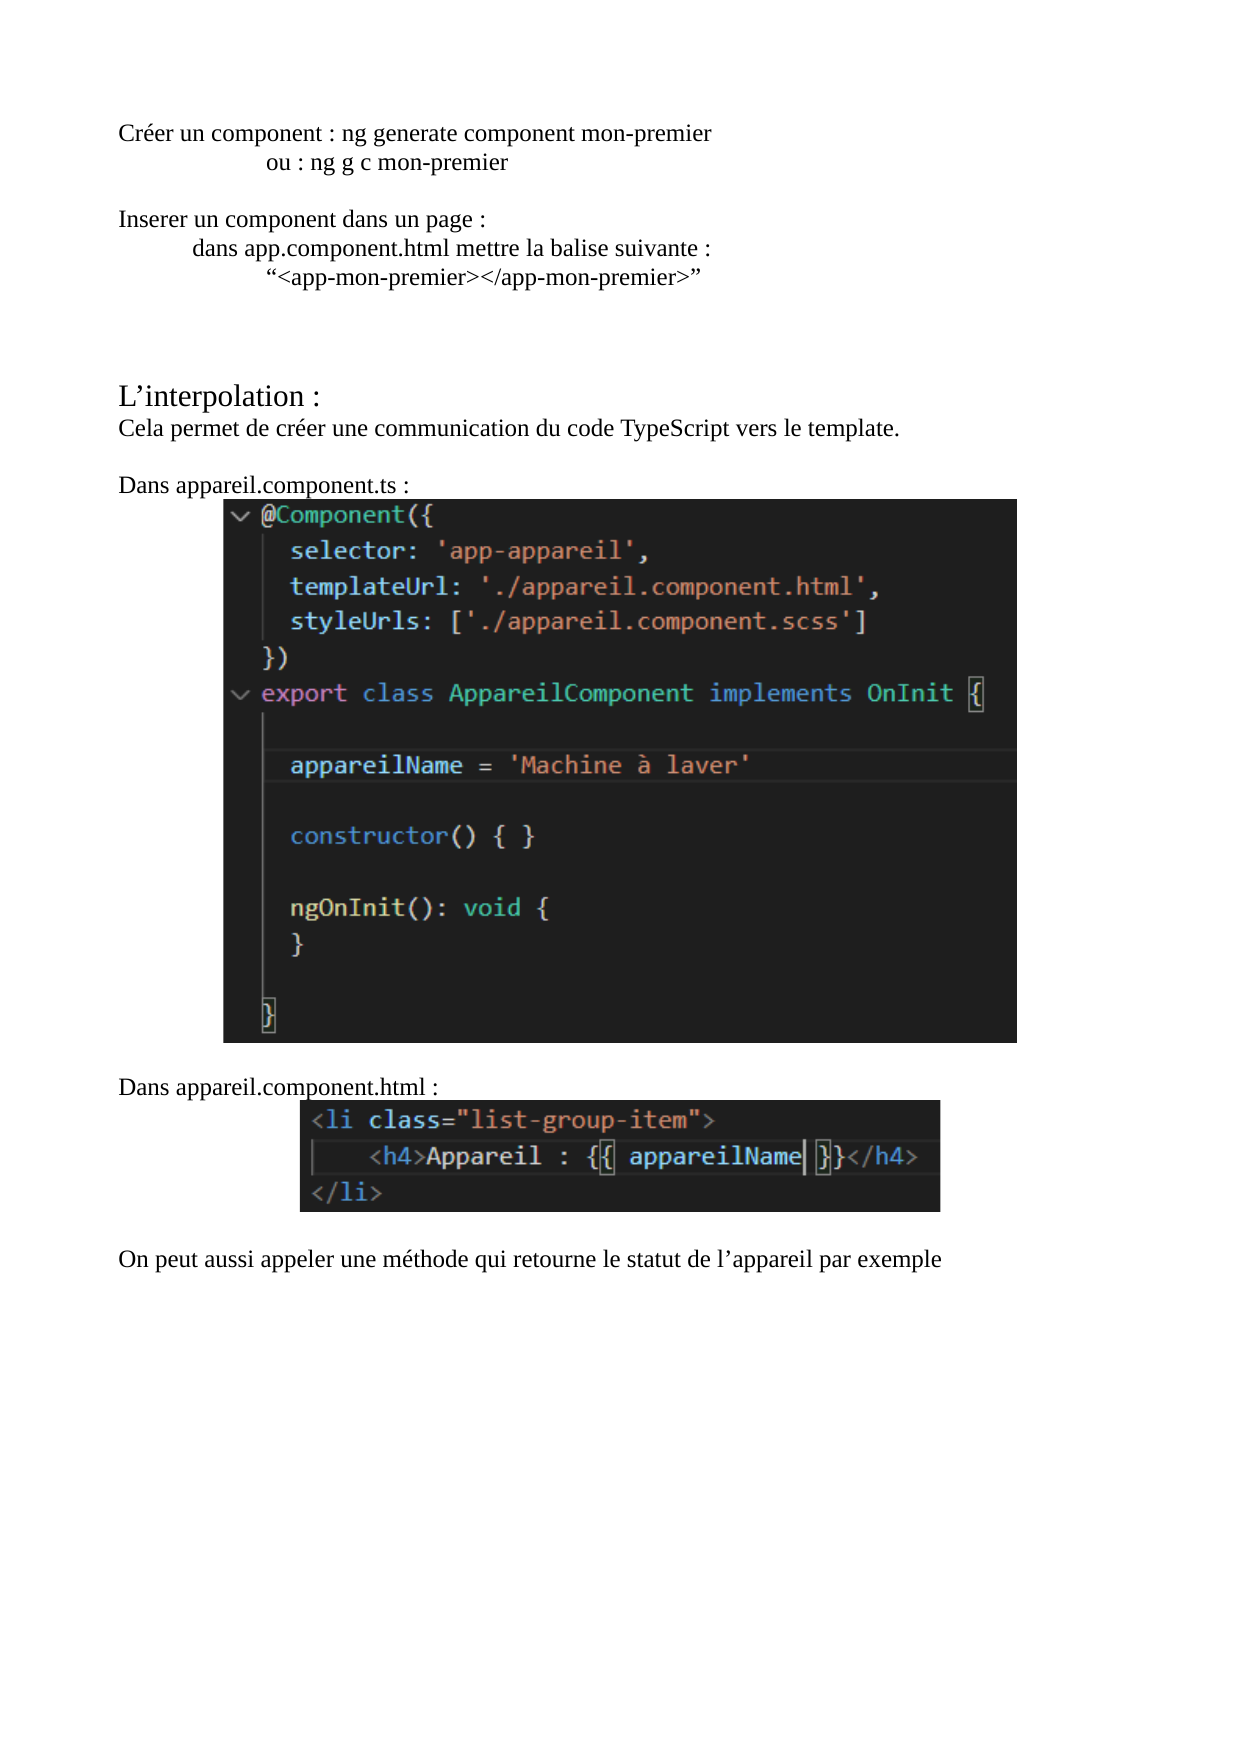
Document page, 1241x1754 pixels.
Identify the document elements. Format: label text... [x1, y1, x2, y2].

text Dans appareil.component.ts : [118, 470, 1122, 499]
picture [299, 1100, 941, 1212]
text Inserer un component dans un page : [118, 204, 1122, 233]
text dans app.component.html mettre la balise suivante : [118, 233, 1122, 262]
text Cela permet de créer une communication du code TypeScript vers le template. [118, 413, 1122, 442]
text Créer un component : ng generate component mon-premier [118, 118, 1122, 147]
text “<app-mon-premier></app-mon-premier>” [118, 262, 1122, 291]
text ou : ng g c mon-premier [118, 147, 1122, 176]
picture [223, 499, 1017, 1043]
text On peut aussi appeler une méthode qui retourne le statut de l’appareil par exemple [118, 1244, 1122, 1273]
text L’interpolation : [118, 377, 1122, 413]
text Dans appareil.component.html : [118, 1072, 1122, 1100]
